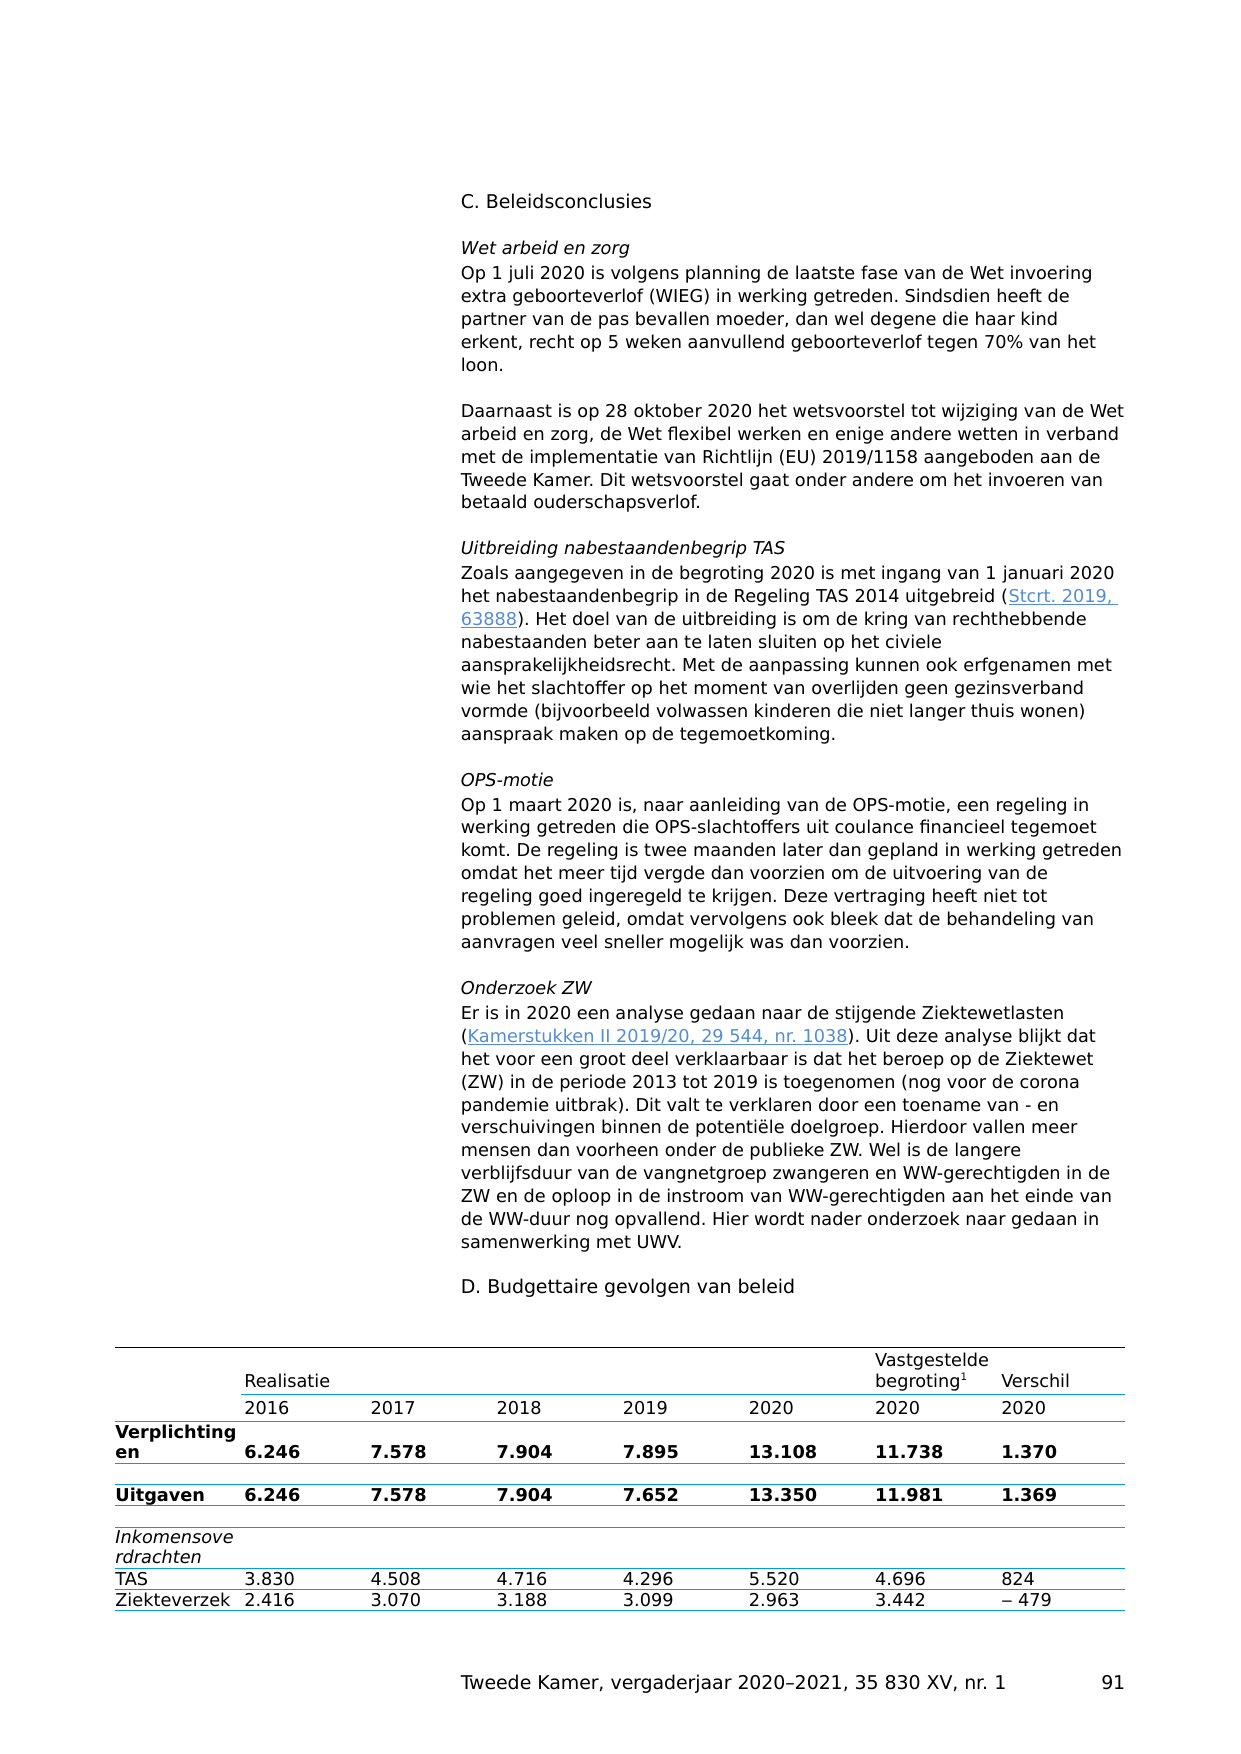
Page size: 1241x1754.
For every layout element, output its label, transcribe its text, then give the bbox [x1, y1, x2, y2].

table_cell [872, 1506, 998, 1526]
table_cell 6.246 [241, 1485, 367, 1505]
table_cell 7.578 [368, 1422, 493, 1463]
table_cell 4.696 [872, 1569, 998, 1589]
table_cell [998, 1506, 1125, 1526]
table_cell [620, 1464, 746, 1484]
table_cell [494, 1464, 620, 1484]
table_cell Verschil [998, 1348, 1125, 1394]
table_cell [241, 1528, 367, 1568]
table_cell 1.370 [998, 1422, 1125, 1463]
table_header Tabel 51 Begrotingsgefinancierde budgettaire gevolgen van beleidsartikel 6 (bedragen x € 1.000) [115, 1322, 1125, 1347]
text OPS-motie [461, 768, 1125, 791]
table_cell 4.716 [494, 1569, 620, 1589]
text Uitbreiding nabestaandenbegrip TAS [461, 536, 1125, 559]
table_cell 7.904 [494, 1485, 620, 1505]
text Wet arbeid en zorg [461, 236, 1125, 259]
text Op 1 maart 2020 is, naar aanleiding van de OPS-motie, een regeling in werking getreden die OPS-slachtoffers uit coulance financieel tegemoet komt. De regeling is twee maanden later dan gepland in werking getreden omdat het meer tijd vergde dan voorzien om de uitvoering van de regeling goed ingeregeld te krijgen. Deze vertraging heeft niet tot problemen geleid, omdat vervolgens ook bleek dat de behandeling van aanvragen veel sneller mogelijk was dan voorzien. [461, 793, 1125, 953]
table_cell Vastgestelde begroting1 [872, 1348, 998, 1394]
table_cell [620, 1506, 746, 1526]
table_cell [998, 1464, 1125, 1484]
table_cell [368, 1528, 493, 1568]
table_cell Verplichtingen [115, 1422, 241, 1463]
table_cell 2019 [620, 1395, 746, 1421]
table_cell [115, 1464, 241, 1484]
text Er is in 2020 een analyse gedaan naar de stijgende Ziektewetlasten (Kamerstukken II 2019/20, 29 544, nr. 1038). Uit deze analyse blijkt dat het voor een groot deel verklaarbaar is dat het beroep op de Ziektewet (ZW) in de periode 2013 tot 2019 is toegenomen (nog voor de corona pandemie uitbrak). Dit valt te verklaren door een toename van - en verschuivingen binnen de potentiële doelgroep. Hierdoor vallen meer mensen dan voorheen onder de publieke ZW. Wel is de langere verblijfsduur van de vangnetgroep zwangeren en WW-gerechtigden in de ZW en de oploop in de instroom van WW-gerechtigden aan het einde van de WW-duur nog opvallend. Hier wordt nader onderzoek naar gedaan in samenwerking met UWV. [461, 1001, 1125, 1253]
table_cell 2016 [241, 1395, 367, 1421]
table_cell [241, 1464, 367, 1484]
table_cell [746, 1506, 872, 1526]
table_cell 7.895 [620, 1422, 746, 1463]
table_cell 6.246 [241, 1422, 367, 1463]
table_cell 2020 [746, 1395, 872, 1421]
table_cell 2.416 [241, 1590, 367, 1610]
table_cell [998, 1528, 1125, 1568]
table_cell 4.296 [620, 1569, 746, 1589]
table_cell 3.188 [494, 1590, 620, 1610]
title D. Budgettaire gevolgen van beleid [461, 1276, 1125, 1298]
table_cell [241, 1506, 367, 1526]
table_cell [368, 1506, 493, 1526]
table_cell [368, 1464, 493, 1484]
table_cell 5.520 [746, 1569, 872, 1589]
table_cell 7.652 [620, 1485, 746, 1505]
table_cell 11.981 [872, 1485, 998, 1505]
table_cell 2018 [494, 1395, 620, 1421]
table_cell [115, 1348, 241, 1421]
table_cell 4.508 [368, 1569, 493, 1589]
table_cell 2020 [998, 1395, 1125, 1421]
text Daarnaast is op 28 oktober 2020 het wetsvoorstel tot wijziging van de Wet arbeid en zorg, de Wet flexibel werken en enige andere wetten in verband met de implementatie van Richtlijn (EU) 2019/1158 aangeboden aan de Tweede Kamer. Dit wetsvoorstel gaat onder andere om het invoeren van betaald ouderschapsverlof. [461, 399, 1125, 513]
table_cell 13.350 [746, 1485, 872, 1505]
table_cell 3.830 [241, 1569, 367, 1589]
table_cell [746, 1464, 872, 1484]
table_cell 7.904 [494, 1422, 620, 1463]
table_cell [115, 1506, 241, 1526]
table_cell 1.369 [998, 1485, 1125, 1505]
table_cell 11.738 [872, 1422, 998, 1463]
table_cell 2020 [872, 1395, 998, 1421]
table_cell [746, 1528, 872, 1568]
table_cell 3.099 [620, 1590, 746, 1610]
table_cell 2.963 [746, 1590, 872, 1610]
title C. Beleidsconclusies [461, 191, 1125, 213]
table_cell 7.578 [368, 1485, 493, 1505]
table_cell Uitgaven [115, 1485, 241, 1505]
table_cell Ziekteverzek [115, 1590, 241, 1610]
table_cell 13.108 [746, 1422, 872, 1463]
table_cell 3.442 [872, 1590, 998, 1610]
table_cell 3.070 [368, 1590, 493, 1610]
table_cell 824 [998, 1569, 1125, 1589]
table_cell [620, 1528, 746, 1568]
text Onderzoek ZW [461, 976, 1125, 999]
table_cell [872, 1464, 998, 1484]
text Zoals aangegeven in de begroting 2020 is met ingang van 1 januari 2020 het nabestaandenbegrip in de Regeling TAS 2014 uitgebreid (Stcrt. 2019, 63888). Het doel van de uitbreiding is om de kring van rechthebbende nabestaanden beter aan te laten sluiten op het civiele aansprakelijkheidsrecht. Met de aanpassing kunnen ook erfgenamen met wie het slachtoffer op het moment van overlijden geen gezinsverband vormde (bijvoorbeeld volwassen kinderen die niet langer thuis wonen) aanspraak maken op de tegemoetkoming. [461, 561, 1125, 745]
table_cell Inkomensoverdrachten [115, 1528, 241, 1568]
table_cell [494, 1506, 620, 1526]
table_cell 2017 [368, 1395, 493, 1421]
table_cell [494, 1528, 620, 1568]
text Op 1 juli 2020 is volgens planning de laatste fase van de Wet invoering extra geboorteverlof (WIEG) in werking getreden. Sindsdien heeft de partner van de pas bevallen moeder, dan wel degene die haar kind erkent, recht op 5 weken aanvullend geboorteverlof tegen 70% van het loon. [461, 261, 1125, 376]
table_cell Realisatie [241, 1348, 872, 1394]
table_cell TAS [115, 1569, 241, 1589]
table_cell ‒ 479 [998, 1590, 1125, 1610]
table_cell [872, 1528, 998, 1568]
